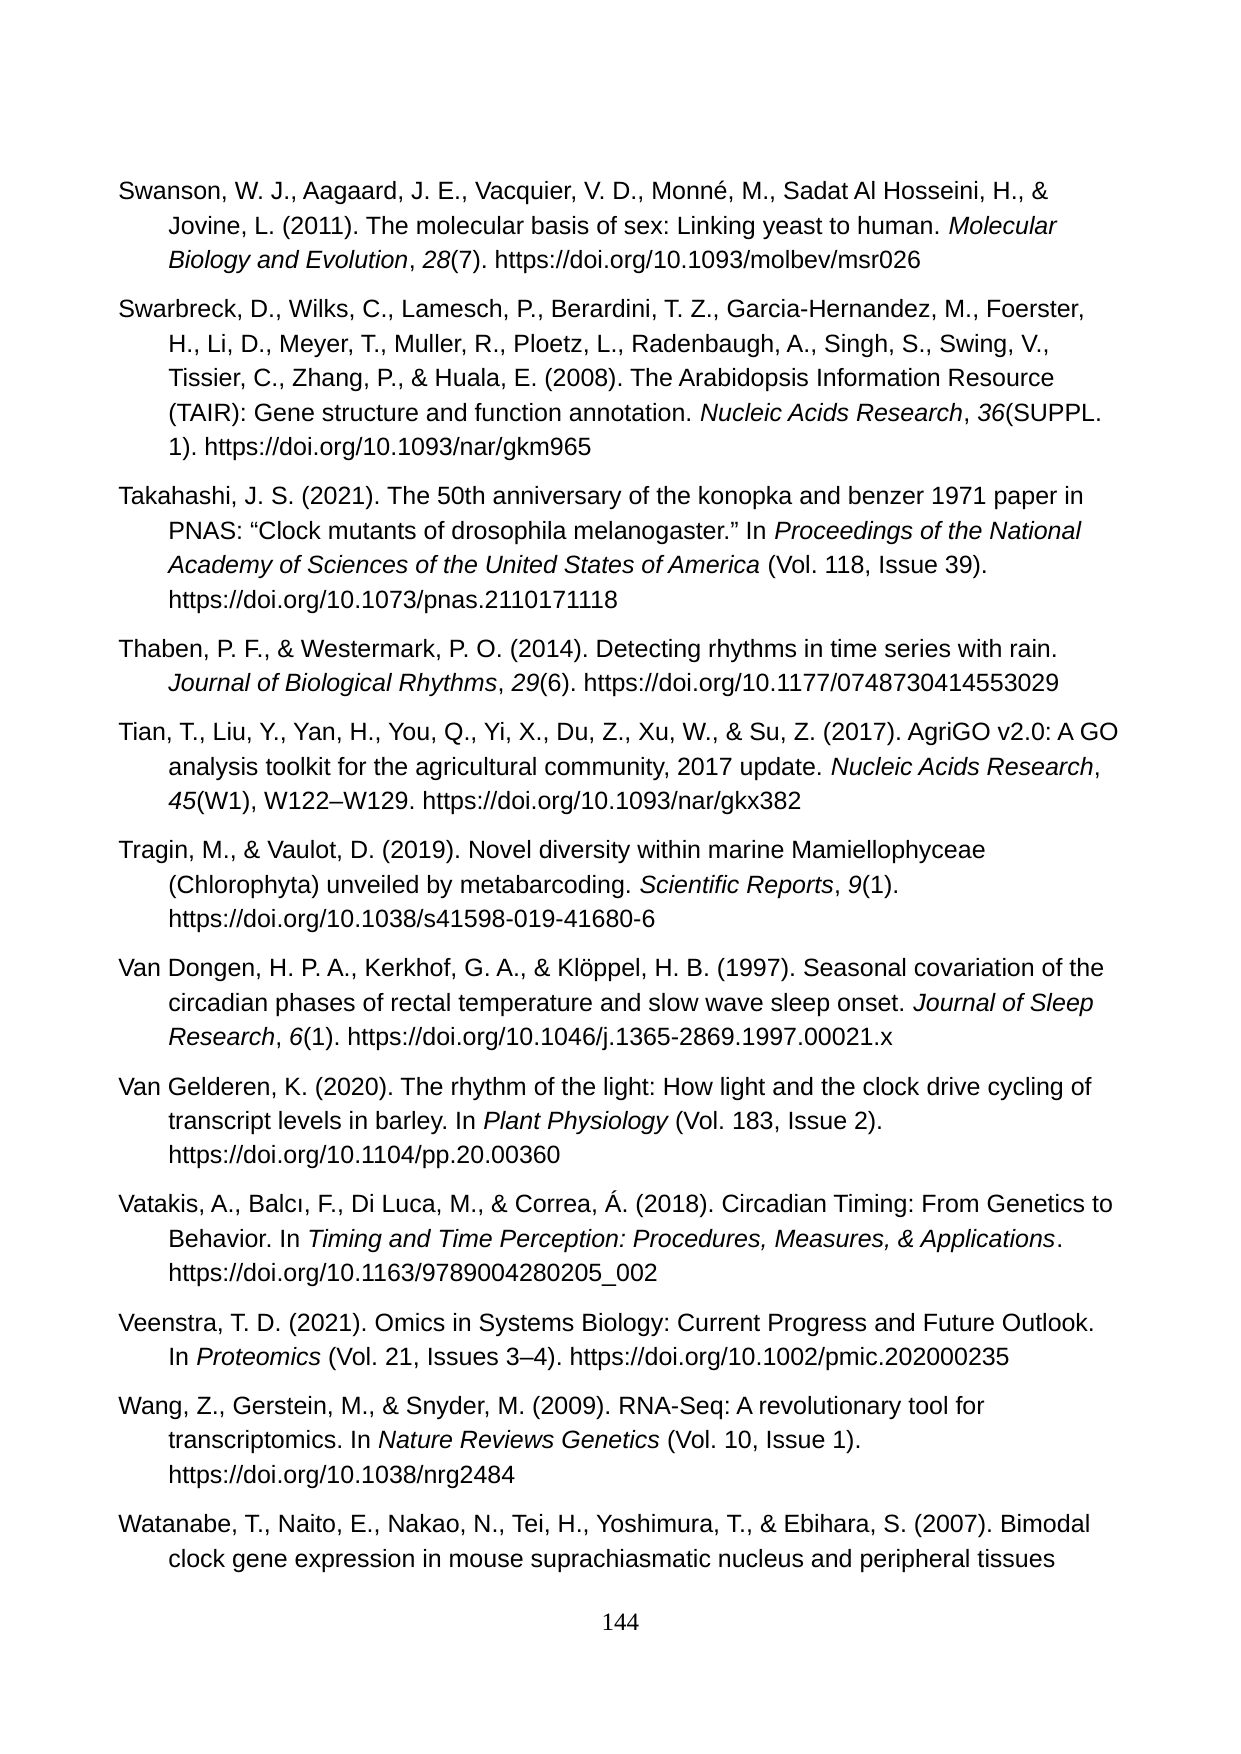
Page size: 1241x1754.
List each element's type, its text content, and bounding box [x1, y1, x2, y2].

text Van Gelderen, K. (2020). The rhythm of the light: How light and the clock drive cycling of transcript levels in barley. In Plant Physiology (Vol. 183, Issue 2). https://doi.org/10.1104/pp.20.00360 [118, 1071, 1122, 1169]
text Vatakis, A., Balcı, F., Di Luca, M., & Correa, Á. (2018). Circadian Timing: From Genetics to Behavior. In Timing and Time Perception: Procedures, Measures, & Applications. https://doi.org/10.1163/9789004280205_002 [118, 1189, 1122, 1287]
text Tragin, M., & Vaulot, D. (2019). Novel diversity within marine Mamiellophyceae (Chlorophyta) unveiled by metabarcoding. Scientific Reports, 9(1). https://doi.org/10.1038/s41598-019-41680-6 [118, 835, 1122, 933]
text Takahashi, J. S. (2021). The 50th anniversary of the konopka and benzer 1971 paper in PNAS: “Clock mutants of drosophila melanogaster.” In Proceedings of the National Academy of Sciences of the United States of America (Vol. 118, Issue 39). https://doi.org/10.1073/pnas.2110171118 [118, 481, 1122, 613]
text Tian, T., Liu, Y., Yan, H., You, Q., Yi, X., Du, Z., Xu, W., & Su, Z. (2017). AgriGO v2.0: A GO analysis toolkit for the agricultural community, 2017 update. Nucleic Acids Research, 45(W1), W122–W129. https://doi.org/10.1093/nar/gkx382 [118, 717, 1122, 815]
text Thaben, P. F., & Westermark, P. O. (2014). Detecting rhythms in time series with rain. Journal of Biological Rhythms, 29(6). https://doi.org/10.1177/0748730414553029 [118, 634, 1122, 697]
text Veenstra, T. D. (2021). Omics in Systems Biology: Current Progress and Future Outlook. In Proteomics (Vol. 21, Issues 3–4). https://doi.org/10.1002/pmic.202000235 [118, 1307, 1122, 1371]
text Watanabe, T., Naito, E., Nakao, N., Tei, H., Yoshimura, T., & Ebihara, S. (2007). Bimodal clock gene expression in mouse suprachiasmatic nucleus and peripheral tissues [118, 1509, 1122, 1572]
text Swarbreck, D., Wilks, C., Lamesch, P., Berardini, T. Z., Garcia-Hernandez, M., Foerster, H., Li, D., Meyer, T., Muller, R., Ploetz, L., Radenbaugh, A., Singh, S., Swing, V., Tissier, C., Zhang, P., & Huala, E. (2008). The Arabidopsis Information Resource (TAIR): Gene structure and function annotation. Nucleic Acids Research, 36(SUPPL. 1). https://doi.org/10.1093/nar/gkm965 [118, 294, 1122, 461]
text Van Dongen, H. P. A., Kerkhof, G. A., & Klöppel, H. B. (1997). Seasonal covariation of the circadian phases of rectal temperature and slow wave sleep onset. Journal of Sleep Research, 6(1). https://doi.org/10.1046/j.1365-2869.1997.00021.x [118, 953, 1122, 1051]
text Swanson, W. J., Aagaard, J. E., Vacquier, V. D., Monné, M., Sadat Al Hosseini, H., & Jovine, L. (2011). The molecular basis of sex: Linking yeast to human. Molecular Biology and Evolution, 28(7). https://doi.org/10.1093/molbev/msr026 [118, 176, 1122, 274]
text Wang, Z., Gerstein, M., & Snyder, M. (2009). RNA-Seq: A revolutionary tool for transcriptomics. In Nature Reviews Genetics (Vol. 10, Issue 1). https://doi.org/10.1038/nrg2484 [118, 1391, 1122, 1489]
